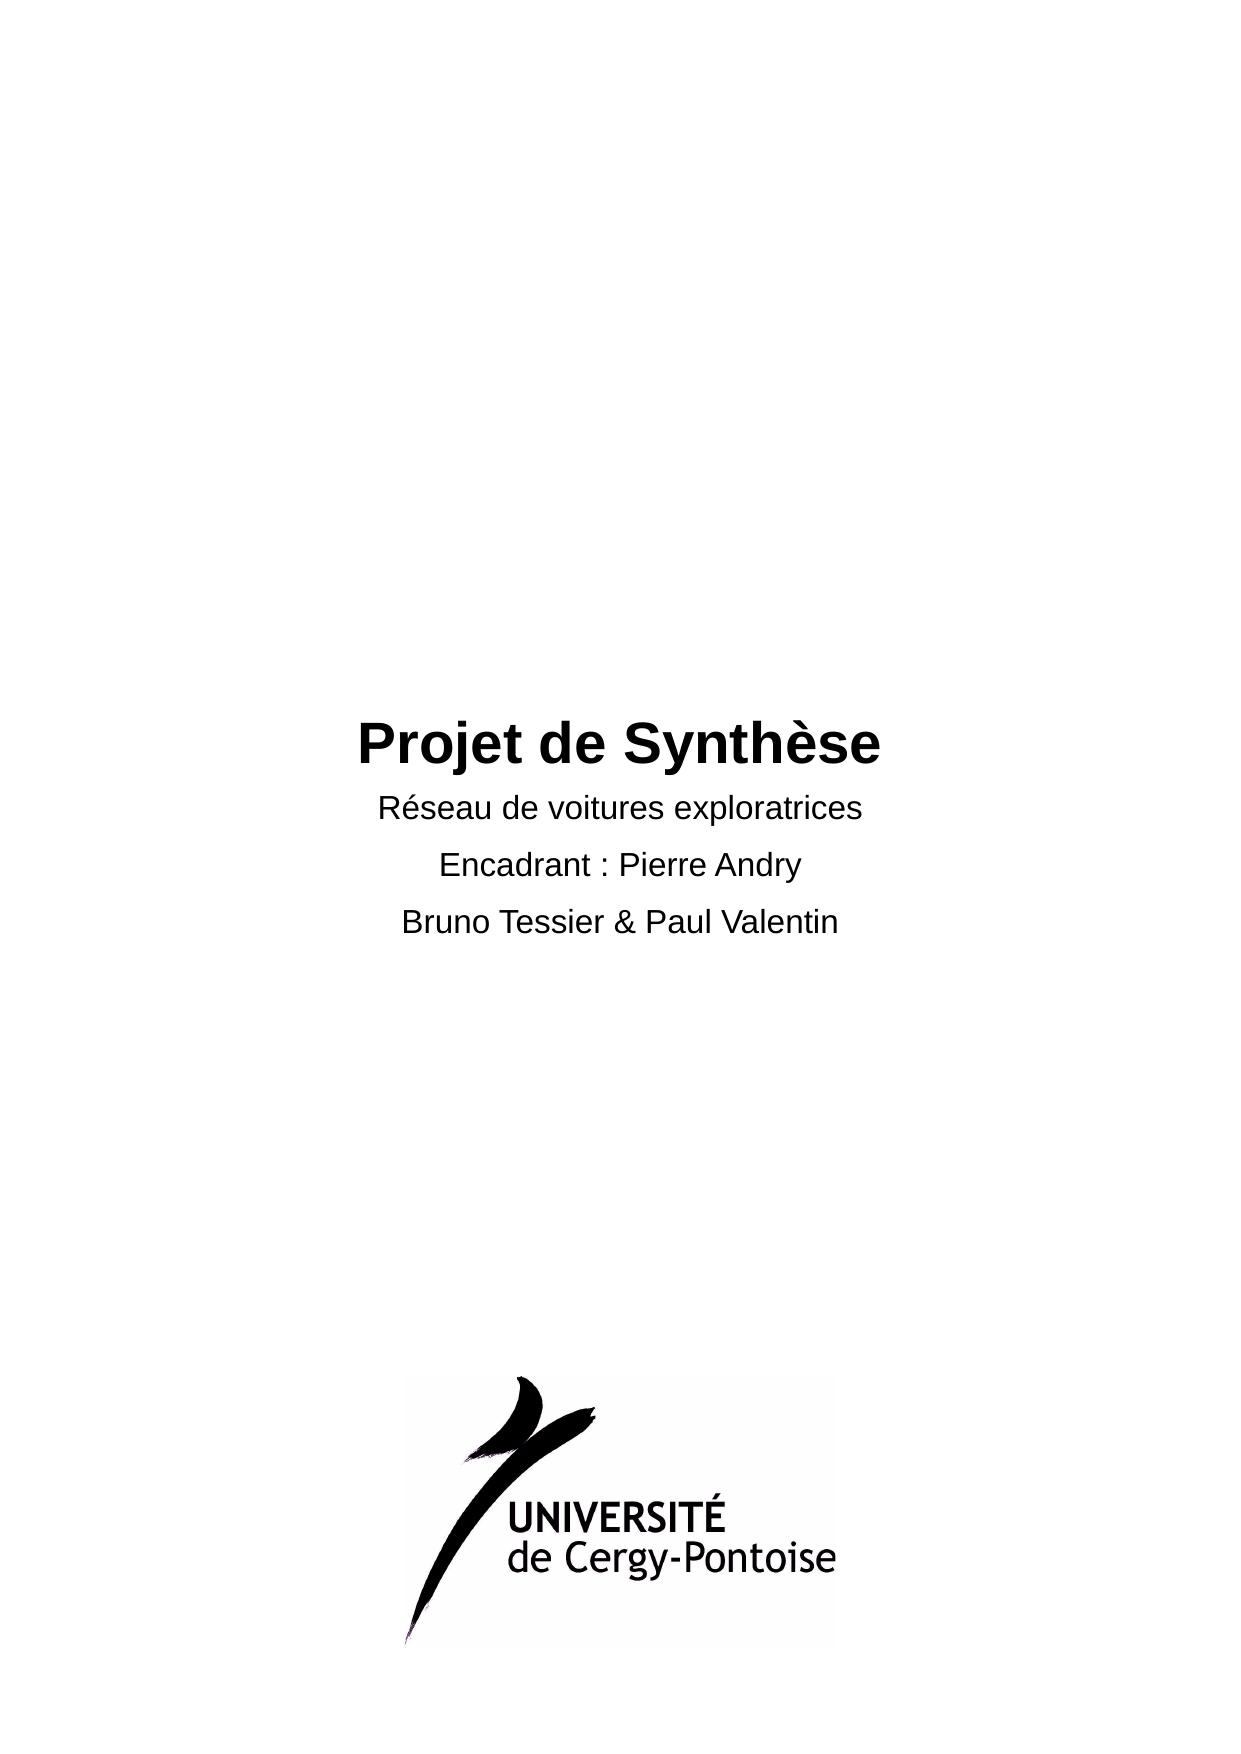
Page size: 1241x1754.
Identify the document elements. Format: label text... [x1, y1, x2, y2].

title Projet de Synthèse [118, 709, 1122, 776]
subtitle Réseau de voitures exploratrices [118, 788, 1122, 826]
picture [404, 1376, 836, 1648]
subtitle Bruno Tessier & Paul Valentin [118, 902, 1122, 941]
subtitle Encadrant : Pierre Andry [118, 845, 1122, 883]
